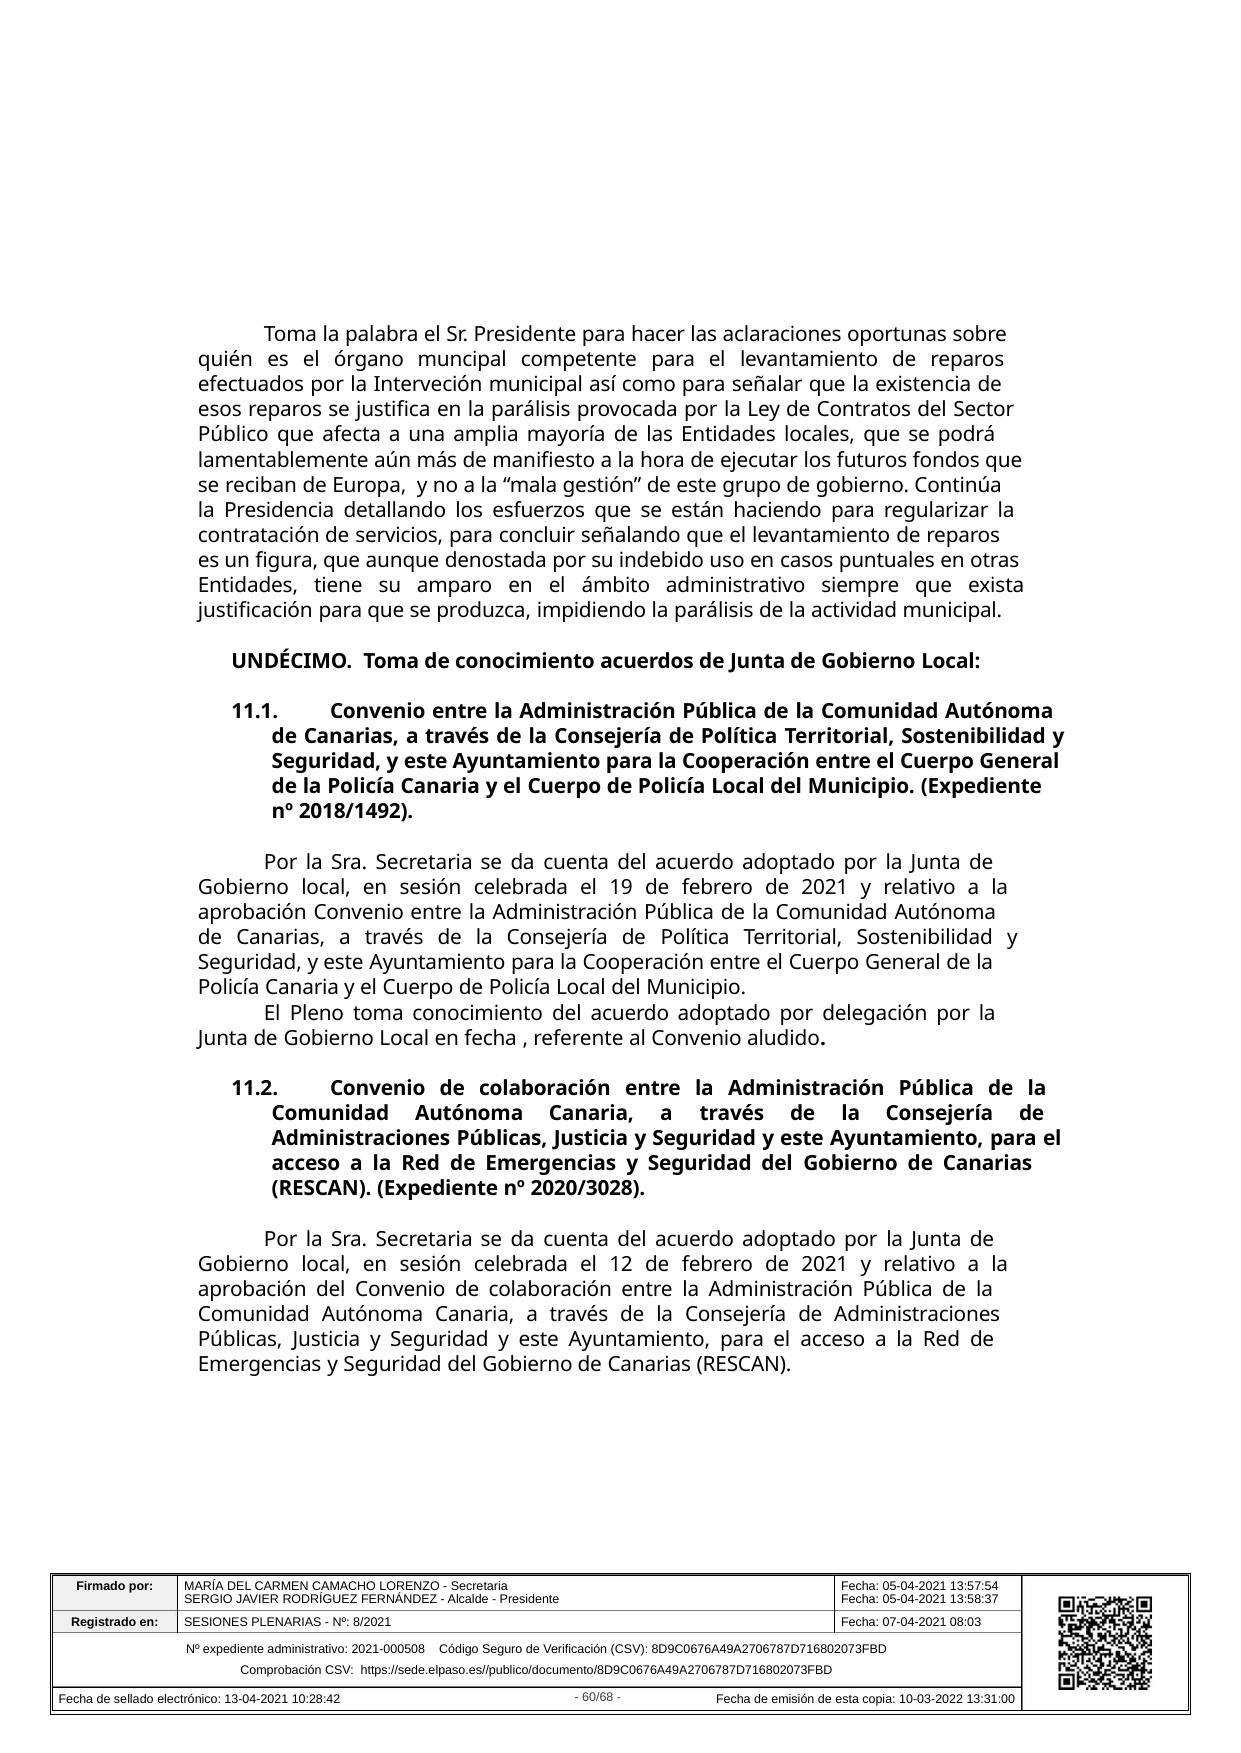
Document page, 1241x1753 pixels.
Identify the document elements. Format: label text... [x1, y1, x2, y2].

text Comunidad Autónoma Canaria, [271, 1101, 658, 1126]
text Administraciones Públicas, Justicia y Seguridad y este Ayuntamiento, para el [271, 1126, 1067, 1151]
text UNDÉCIMO. Toma de conocimiento acuerdos de Junta de Gobierno Local: [231, 648, 1005, 673]
text aprobación del Convenio de colaboración entre la Administración Pública de la [198, 1277, 1068, 1302]
text esos reparos se justifica en la parálisis provocada por la Ley de Contratos del Sector [198, 397, 1068, 422]
text SERGIO JAVIER RODRÍGUEZ FERNÁNDEZ - Alcalde - Presidente [184, 1593, 586, 1607]
text de la Policía Canaria y el Cuerpo de Policía Local del Municipio. (Expediente [271, 774, 1068, 799]
text Nº expediente administrativo: 2021-000508 Código Seguro de Verificación (CSV): 8D9C0676A49A2706787D716802073FBD [186, 1642, 913, 1656]
text El Pleno toma conocimiento del acuerdo adoptado por delegación por la [264, 1001, 1068, 1025]
text Públicas, Justicia y Seguridad y este Ayuntamiento, para el acceso a la Red de [198, 1327, 1068, 1352]
text Público que afecta a una amplia mayoría de las Entidades locales, que se podrá [198, 422, 1068, 447]
text Fecha de sellado electrónico: 13-04-2021 10:28:42 [58, 1692, 365, 1706]
text Emergencias y Seguridad del Gobierno de Canarias (RESCAN). [198, 1352, 1068, 1377]
text Junta de Gobierno Local en fecha , referente al Convenio aludido. [198, 1025, 1068, 1050]
text Por la Sra. Secretaria se da cuenta del acuerdo adoptado por la Junta de [264, 850, 1067, 874]
text Convenio entre la Administración Pública de la Comunidad Autónoma [330, 698, 1067, 723]
text justificación para que se produzca, impidiendo la parálisis de la actividad municipal. [198, 598, 1068, 622]
text de Canarias, a través de la Consejería de Política Territorial, Sostenibilidad y [271, 724, 1068, 748]
text Comprobación CSV: https://sede.elpaso.es//publico/documento/8D9C0676A49A2706787D716802073FBD [240, 1663, 913, 1677]
text aprobación Convenio entre la Administración Pública de la Comunidad Autónoma [198, 900, 1068, 924]
text Registrado en: [71, 1615, 177, 1629]
text 1.1. [243, 698, 302, 723]
text través de la Consejería de [699, 1101, 1068, 1126]
text SESIONES PLENARIAS - Nº: 8/2021 [184, 1615, 416, 1629]
text Gobierno local, en sesión celebrada el 12 de febrero de 2021 y relativo a la [198, 1252, 1068, 1276]
text es un figura, que aunque denostada por su indebido uso en casos puntuales en otras [198, 548, 1068, 572]
text Fecha: 07-04-2021 08:03 [841, 1615, 1002, 1629]
text 1 [231, 1075, 243, 1100]
text Entidades, tiene su amparo en el ámbito administrativo siempre que exista [198, 573, 1068, 597]
text se reciban de Europa, y no a la “mala gestión” de este grupo de gobierno. Continúa [198, 472, 1068, 497]
text Fecha: 05-04-2021 13:57:54 [841, 1579, 1022, 1593]
text de Canarias, a través de la Consejería de Política Territorial, Sostenibilidad y [198, 925, 1068, 949]
text Por la Sra. Secretaria se da cuenta del acuerdo adoptado por la Junta de [264, 1227, 1068, 1251]
text Policía Canaria y el Cuerpo de Policía Local del Municipio. [198, 975, 1068, 1000]
text Fecha de emisión de esta copia: 10-03-2022 13:31:00 [716, 1692, 1040, 1706]
text Firmado por: [76, 1579, 172, 1593]
text Seguridad, y este Ayuntamiento para la Cooperación entre el Cuerpo General [271, 749, 1068, 773]
text Gobierno local, en sesión celebrada el 19 de febrero de 2021 y relativo a la [198, 875, 1068, 899]
picture [51, 1574, 1190, 1714]
text Convenio de colaboración entre la Administración Pública de la [330, 1075, 1068, 1100]
text MARÍA DEL CARMEN CAMACHO LORENZO - Secretaria [184, 1579, 586, 1593]
text Toma la palabra el Sr. Presidente para hacer las aclaraciones oportunas sobre [264, 322, 1068, 346]
text lamentablemente aún más de manifiesto a la hora de ejecutar los futuros fondos que [198, 447, 1068, 472]
text acceso a la Red de Emergencias y Seguridad del Gobierno de Canarias [271, 1151, 1067, 1176]
text efectuados por la Interveción municipal así como para señalar que la existencia de [198, 372, 1068, 397]
text Comunidad Autónoma Canaria, a través de la Consejería de Administraciones [198, 1302, 1068, 1327]
text quién es el órgano muncipal competente para el levantamiento de reparos [198, 347, 1068, 371]
text (RESCAN). (Expediente nº 2020/3028). [271, 1176, 1067, 1201]
text a [660, 1101, 698, 1126]
text la Presidencia detallando los esfuerzos que se están haciendo para regularizar la [198, 497, 1068, 522]
text nº 2018/1492). [271, 799, 1068, 824]
text - 60/68 - [574, 1691, 640, 1705]
text contratación de servicios, para concluir señalando que el levantamiento de reparos [198, 523, 1068, 547]
text Fecha: 05-04-2021 13:58:37 [841, 1593, 1022, 1607]
text Seguridad, y este Ayuntamiento para la Cooperación entre el Cuerpo General de la [198, 950, 1068, 975]
text 1 [231, 698, 243, 723]
text 1.2. [243, 1075, 302, 1100]
